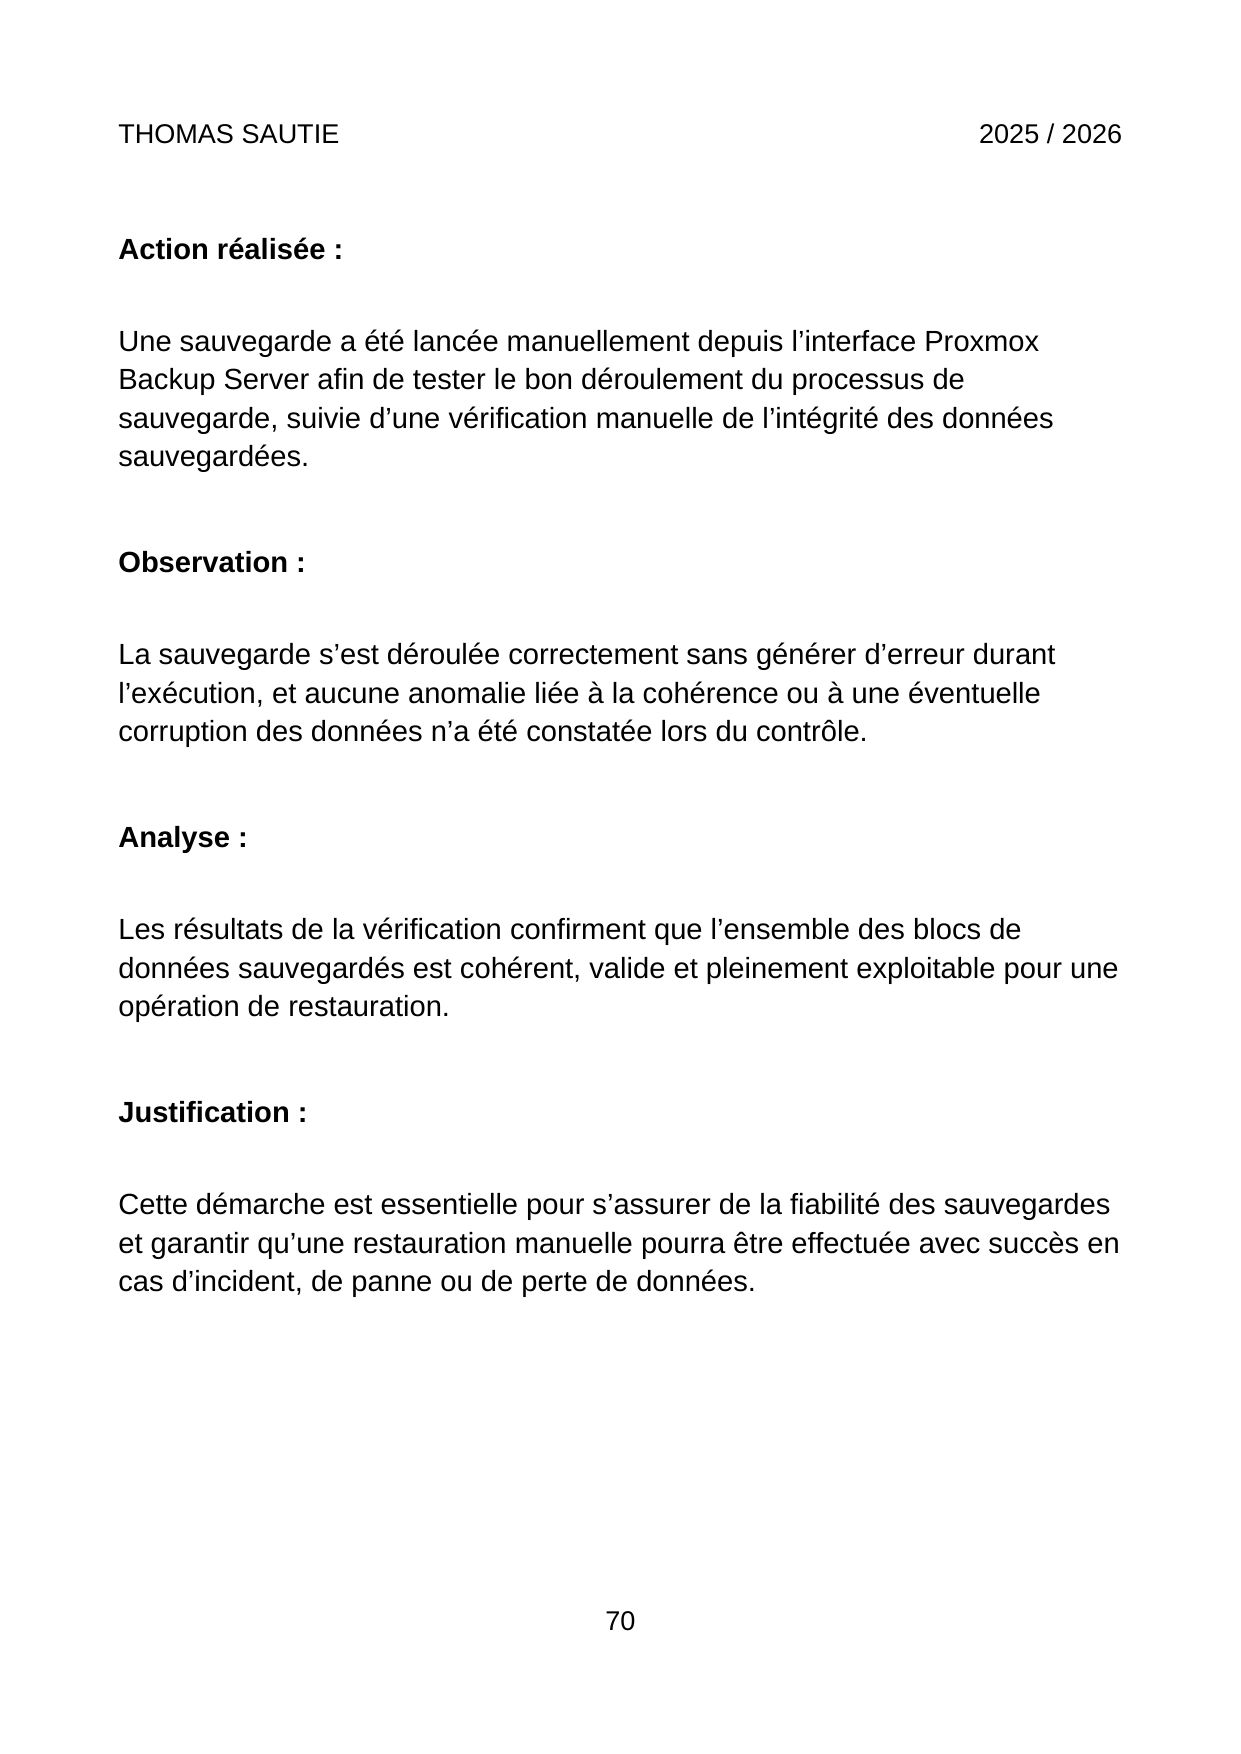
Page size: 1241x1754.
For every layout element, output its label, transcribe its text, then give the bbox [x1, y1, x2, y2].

text La sauvegarde s’est déroulée correctement sans générer d’erreur durant l’exécution, et aucune anomalie liée à la cohérence ou à une éventuelle corruption des données n’a été constatée lors du contrôle. [118, 599, 1122, 748]
text Analyse : [118, 821, 1122, 854]
text Une sauvegarde a été lancée manuellement depuis l’interface Proxmox Backup Server afin de tester le bon déroulement du processus de sauvegarde, suivie d’une vérification manuelle de l’intégrité des données sauvegardées. [118, 285, 1122, 473]
text Les résultats de la vérification confirment que l’ensemble des blocs de données sauvegardés est cohérent, valide et pleinement exploitable pour une opération de restauration. [118, 874, 1122, 1023]
text Observation : [118, 546, 1122, 579]
text Cette démarche est essentielle pour s’assurer de la fiabilité des sauvegardes et garantir qu’une restauration manuelle pourra être effectuée avec succès en cas d’incident, de panne ou de perte de données. [118, 1149, 1122, 1298]
text Justification : [118, 1096, 1122, 1129]
text Action réalisée : [118, 232, 1122, 266]
